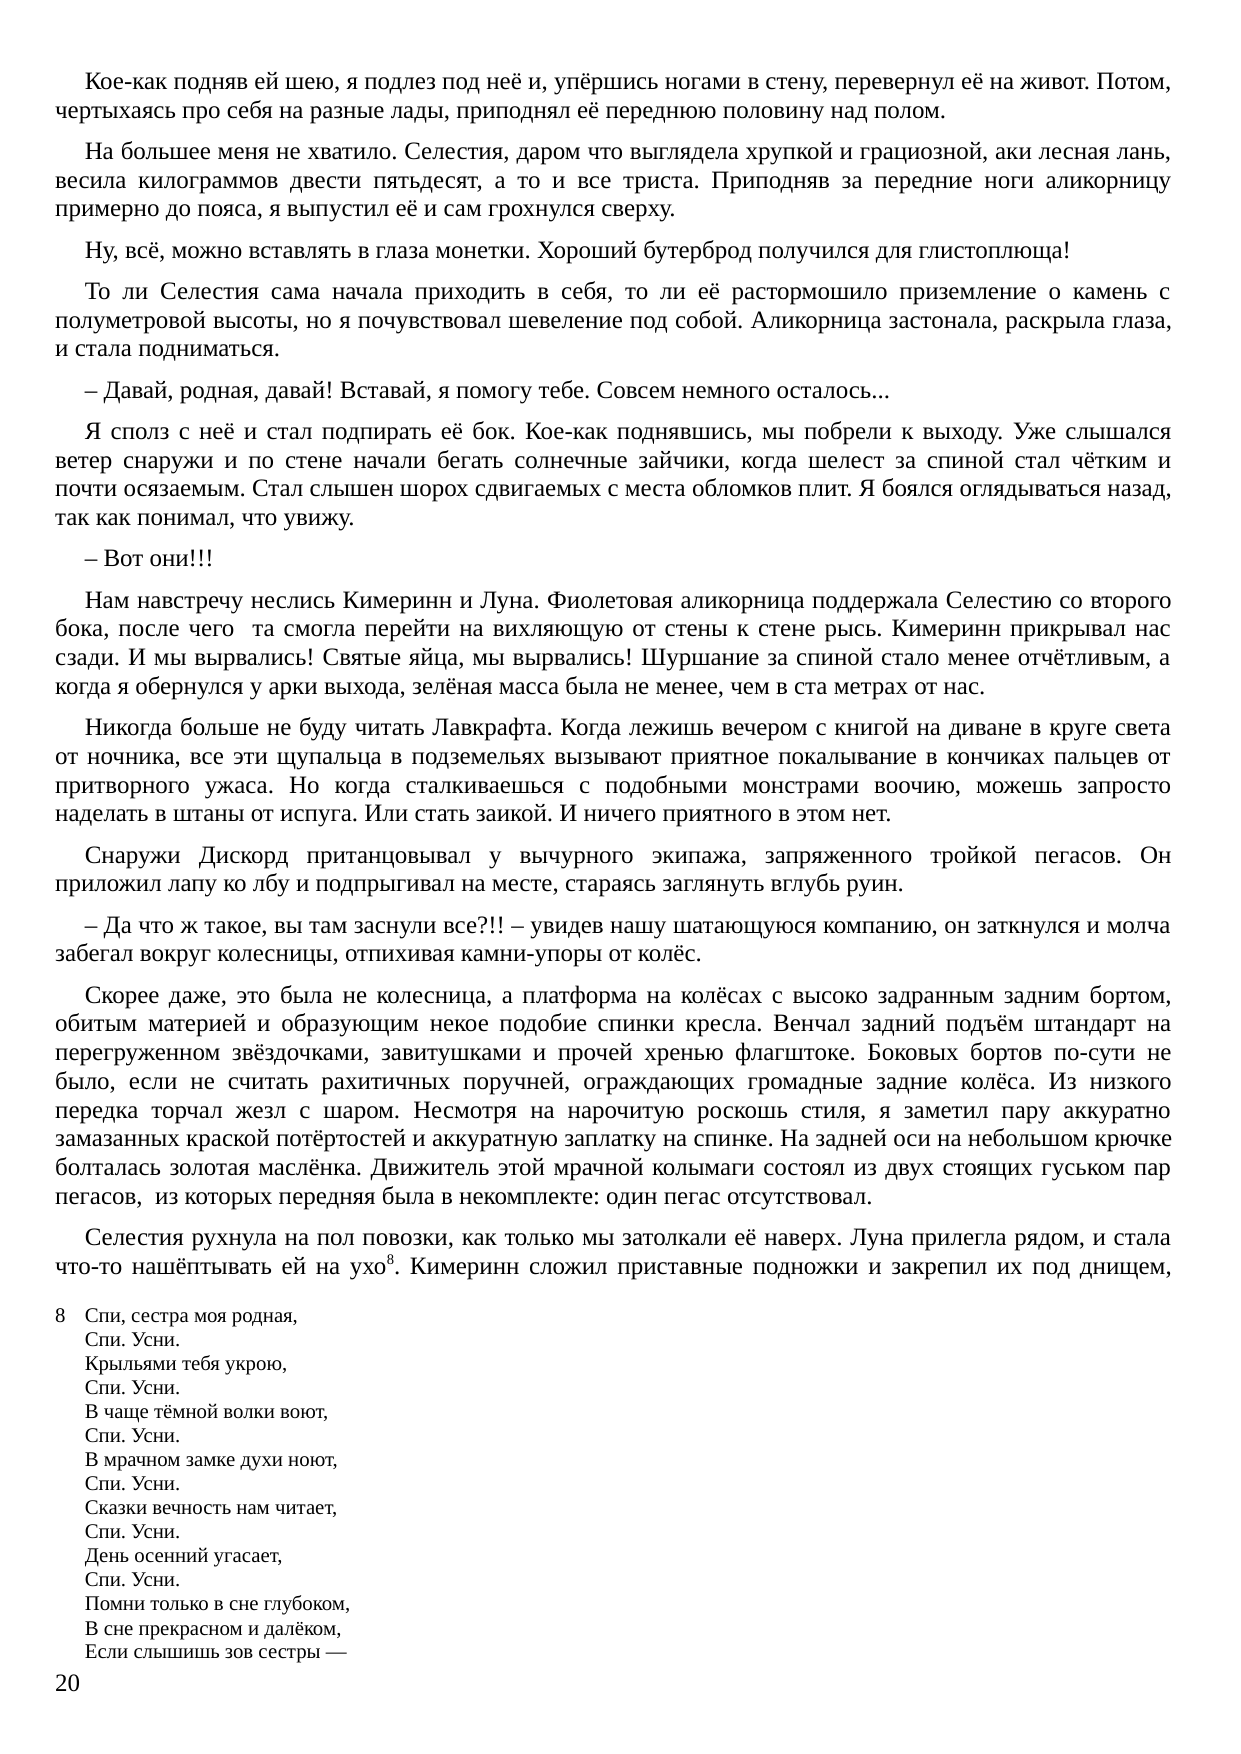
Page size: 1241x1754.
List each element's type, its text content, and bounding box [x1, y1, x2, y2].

text – Да что ж такое, вы там заснули все?!! – увидев нашу шатающуюся компанию, он заткнулся и молча забегал вокруг колесницы, отпихивая камни-упоры от колёс. [55, 910, 1173, 967]
text Я сполз с неё и стал подпирать её бок. Кое-как поднявшись, мы побрели к выходу. Уже слышался ветер снаружи и по стене начали бегать солнечные зайчики, когда шелест за спиной стал чётким и почти осязаемым. Стал слышен шорох сдвигаемых с места обломков плит. Я боялся оглядываться назад, так как понимал, что увижу. [55, 416, 1173, 531]
text В чаще тёмной волки воют, Спи. Усни. [55, 1399, 1173, 1447]
text – Вот они!!! [55, 543, 1173, 572]
text Селестия рухнула на пол повозки, как только мы затолкали её наверх. Луна прилегла рядом, и стала что-то нашёптывать ей на ухо. Кимеринн сложил приставные подножки и закрепил их под днищем, [55, 1222, 1173, 1280]
text Кое-как подняв ей шею, я подлез под неё и, упёршись ногами в стену, перевернул её на живот. Потом, чертыхаясь про себя на разные лады, приподнял её переднюю половину над полом. [55, 66, 1173, 123]
text – Давай, родная, давай! Вставай, я помогу тебе. Совсем немного осталось... [55, 375, 1173, 403]
text Ну, всё, можно вставлять в глаза монетки. Хороший бутерброд получился для глистоплюща! [55, 235, 1173, 263]
text Снаружи Дискорд пританцовывал у вычурного экипажа, запряженного тройкой пегасов. Он приложил лапу ко лбу и подпрыгивал на месте, стараясь заглянуть вглубь руин. [55, 840, 1173, 897]
text То ли Селестия сама начала приходить в себя, то ли её растормошило приземление о камень с полуметровой высоты, но я почувствовал шевеление под собой. Аликорница застонала, раскрыла глаза, и стала подниматься. [55, 276, 1173, 362]
text В мрачном замке духи ноют, Спи. Усни. [55, 1447, 1173, 1495]
text Спи, сестра моя родная, Спи. Усни. Крыльями тебя укрою, Спи. Усни. [55, 1303, 1173, 1399]
text Никогда больше не буду читать Лавкрафта. Когда лежишь вечером с книгой на диване в круге света от ночника, все эти щупальца в подземельях вызывают приятное покалывание в кончиках пальцев от притворного ужаса. Но когда сталкиваешься с подобными монстрами воочию, можешь запросто наделать в штаны от испуга. Или стать заикой. И ничего приятного в этом нет. [55, 712, 1173, 827]
text Нам навстречу неслись Кимеринн и Луна. Фиолетовая аликорница поддержала Селестию со второго бока, после чего та смогла перейти на вихляющую от стены к стене рысь. Кимеринн прикрывал нас сзади. И мы вырвались! Святые яйца, мы вырвались! Шуршание за спиной стало менее отчётливым, а когда я обернулся у арки выхода, зелёная масса была не менее, чем в ста метрах от нас. [55, 585, 1173, 700]
text В сне прекрасном и далёком, Если слышишь зов сестры — [55, 1615, 1173, 1663]
text Скорее даже, это была не колесница, а платформа на колёсах с высоко задранным задним бортом, обитым материей и образующим некое подобие спинки кресла. Венчал задний подъём штандарт на перегруженном звёздочками, завитушками и прочей хренью флагштоке. Боковых бортов по-сути не было, если не считать рахитичных поручней, ограждающих громадные задние колёса. Из низкого передка торчал жезл с шаром. Несмотря на нарочитую роскошь стиля, я заметил пару аккуратно замазанных краской потёртостей и аккуратную заплатку на спинке. На задней оси на небольшом крючке болталась золотая маслёнка. Движитель этой мрачной колымаги состоял из двух стоящих гуськом пар пегасов, из которых передняя была в некомплекте: один пегас отсутствовал. [55, 980, 1173, 1210]
text Сказки вечность нам читает, Спи. Усни. День осенний угасает, Спи. Усни. Помни только в сне глубоком, [55, 1495, 1173, 1615]
text На большее меня не хватило. Селестия, даром что выглядела хрупкой и грациозной, аки лесная лань, весила килограммов двести пятьдесят, а то и все триста. Приподняв за передние ноги аликорницу примерно до пояса, я выпустил её и сам грохнулся сверху. [55, 136, 1173, 222]
